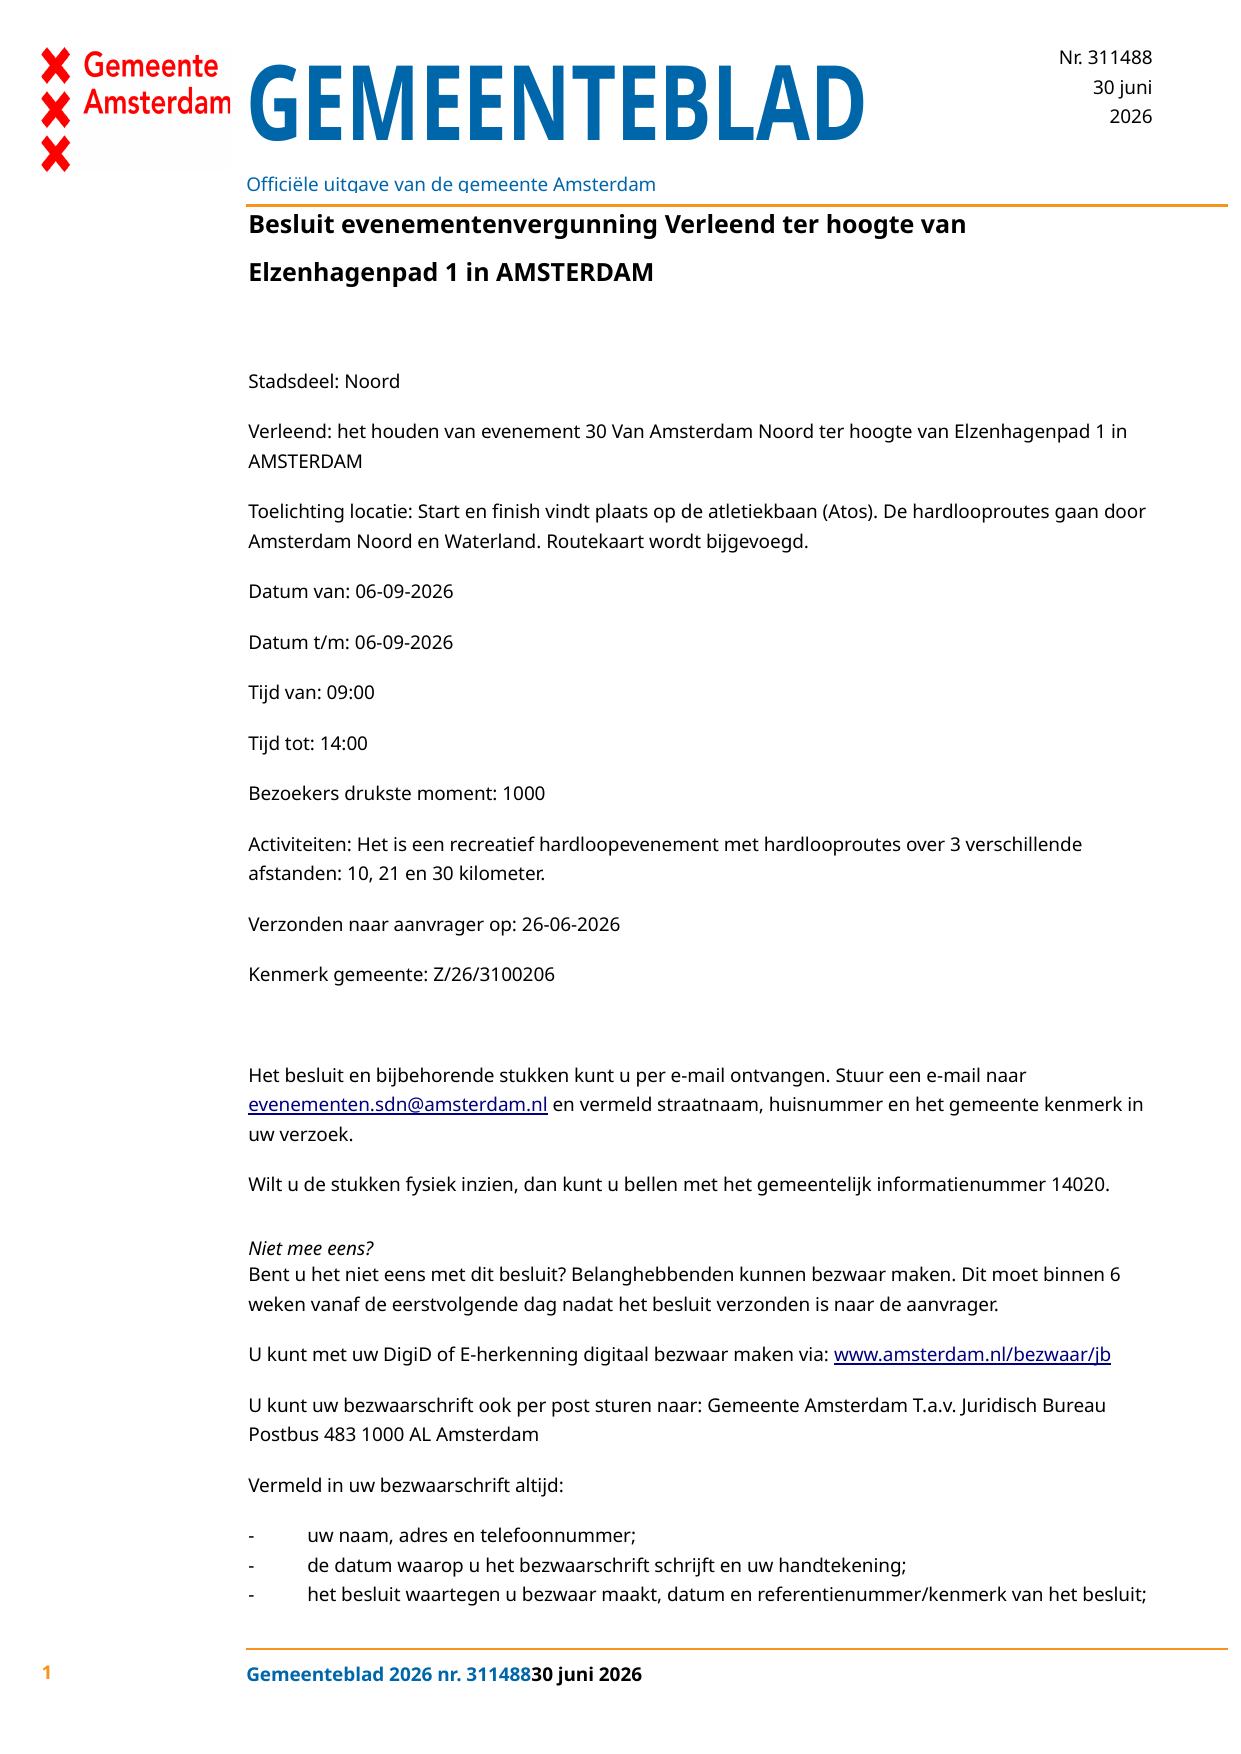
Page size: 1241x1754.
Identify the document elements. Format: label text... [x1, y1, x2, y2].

list uw naam, adres en telefoonnummer; [248, 1522, 1152, 1548]
list de datum waarop u het bezwaarschrift schrijft en uw handtekening; [248, 1552, 1152, 1577]
text Het besluit en bijbehorende stukken kunt u per e-mail ontvangen. Stuur een e-mail naar evenementen.sdn@amsterdam.nl en vermeld straatnaam, huisnummer en het gemeente kenmerk in uw verzoek. [248, 1062, 1152, 1147]
text Kenmerk gemeente: Z/26/3100206 [248, 961, 1152, 987]
text Verzonden naar aanvrager op: 26-06-2026 [248, 911, 1152, 937]
text U kunt met uw DigiD of E-herkenning digitaal bezwaar maken via: www.amsterdam.nl/bezwaar/jb [248, 1341, 1152, 1367]
picture [41, 47, 231, 172]
text Tijd tot: 14:00 [248, 730, 1152, 756]
text Activiteiten: Het is een recreatief hardloopevenement met hardlooproutes over 3 verschillende afstanden: 10, 21 en 30 kilometer. [248, 831, 1152, 886]
text Verleend: het houden van evenement 30 Van Amsterdam Noord ter hoogte van Elzenhagenpad 1 in AMSTERDAM [248, 419, 1152, 474]
list het besluit waartegen u bezwaar maakt, datum en referentienummer/kenmerk van het besluit; [248, 1581, 1152, 1607]
text U kunt uw bezwaarschrift ook per post sturen naar: Gemeente Amsterdam T.a.v. Juridisch Bureau Postbus 483 1000 AL Amsterdam [248, 1392, 1152, 1447]
text Niet mee eens? [248, 1236, 1152, 1261]
text Wilt u de stukken fysiek inzien, dan kunt u bellen met het gemeentelijk informatienummer 14020. [248, 1172, 1152, 1197]
text Bezoekers drukste moment: 1000 [248, 780, 1152, 806]
text Datum van: 06-09-2026 [248, 579, 1152, 604]
text Bent u het niet eens met dit besluit? Belanghebbenden kunnen bezwaar maken. Dit moet binnen 6 weken vanaf de eerstvolgende dag nadat het besluit verzonden is naar de aanvrager. [248, 1261, 1152, 1317]
text Tijd van: 09:00 [248, 679, 1152, 705]
text Stadsdeel: Noord [248, 368, 1152, 394]
text Datum t/m: 06-09-2026 [248, 629, 1152, 655]
text Besluit evenementenvergunning Verleend ter hoogte van Elzenhagenpad 1 in AMSTERDAM [248, 207, 1152, 288]
text Toelichting locatie: Start en finish vindt plaats op de atletiekbaan (Atos). De hardlooproutes gaan door Amsterdam Noord en Waterland. Routekaart wordt bijgevoegd. [248, 499, 1152, 554]
text Vermeld in uw bezwaarschrift altijd: [248, 1472, 1152, 1497]
